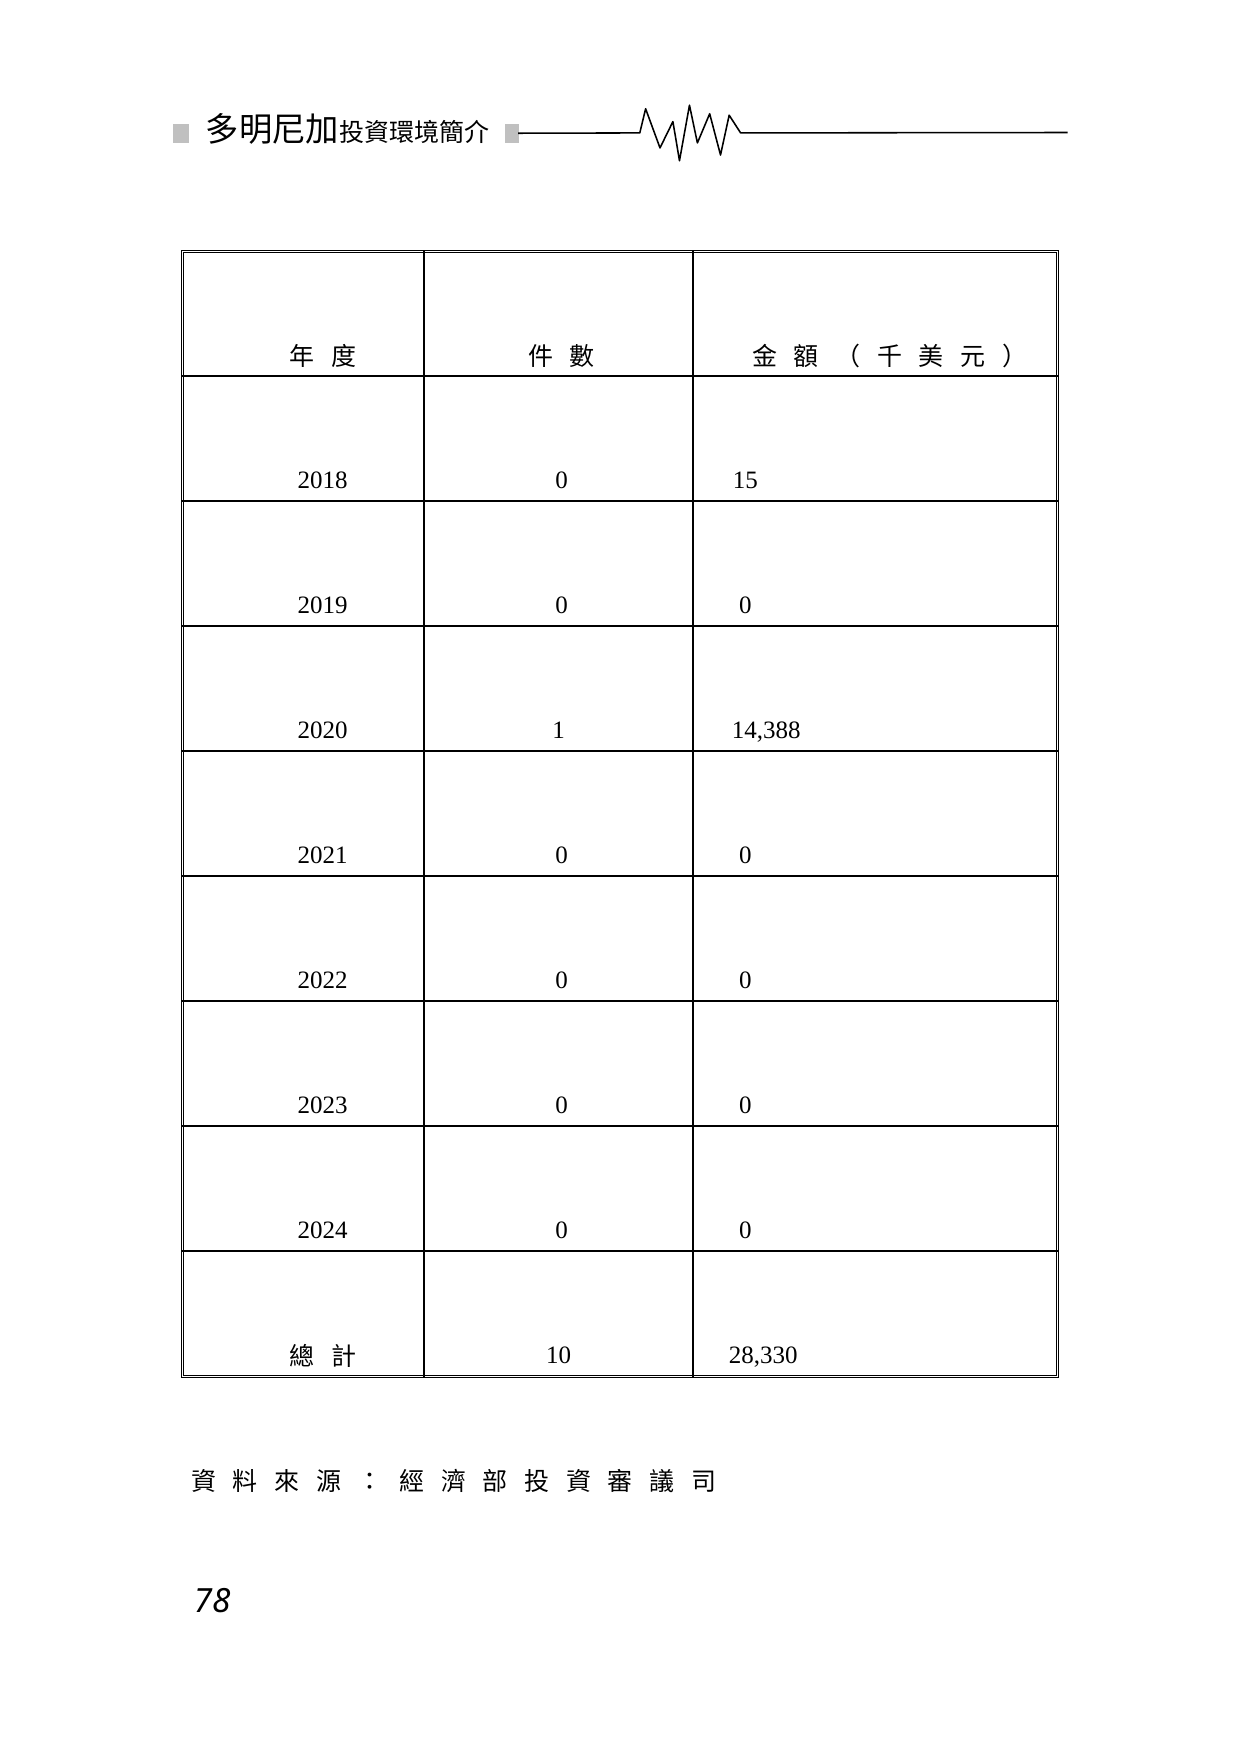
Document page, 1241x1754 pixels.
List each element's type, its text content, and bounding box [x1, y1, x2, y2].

table_cell 2020 [184, 627, 423, 750]
table_header 年度 [184, 253, 423, 375]
table_cell 0 [425, 502, 692, 625]
table_cell 0 [694, 752, 1056, 875]
table_cell 0 [694, 502, 1056, 625]
table_cell 0 [425, 752, 692, 875]
table_header 件數 [425, 253, 692, 375]
table_cell 0 [694, 1002, 1056, 1125]
table_cell 10 [425, 1252, 692, 1375]
table_cell 2024 [184, 1127, 423, 1250]
table_header 金額（千美元） [694, 253, 1056, 375]
table_cell 2021 [184, 752, 423, 875]
table_cell 0 [425, 377, 692, 500]
table_cell 總計 [184, 1252, 423, 1375]
table_cell 15 [694, 377, 1056, 500]
table_cell 0 [694, 877, 1056, 1000]
table_cell 0 [425, 877, 692, 1000]
table_cell 2023 [184, 1002, 423, 1125]
table_cell 0 [425, 1127, 692, 1250]
table_cell 0 [425, 1002, 692, 1125]
table_cell 2019 [184, 502, 423, 625]
table_cell 1 [425, 627, 692, 750]
table_cell 0 [694, 1127, 1056, 1250]
text 資料來源：經濟部投資審議司 [183, 1438, 1058, 1500]
table_cell 2018 [184, 377, 423, 500]
table_cell 28,330 [694, 1252, 1056, 1375]
table_cell 2022 [184, 877, 423, 1000]
table_cell 14,388 [694, 627, 1056, 750]
